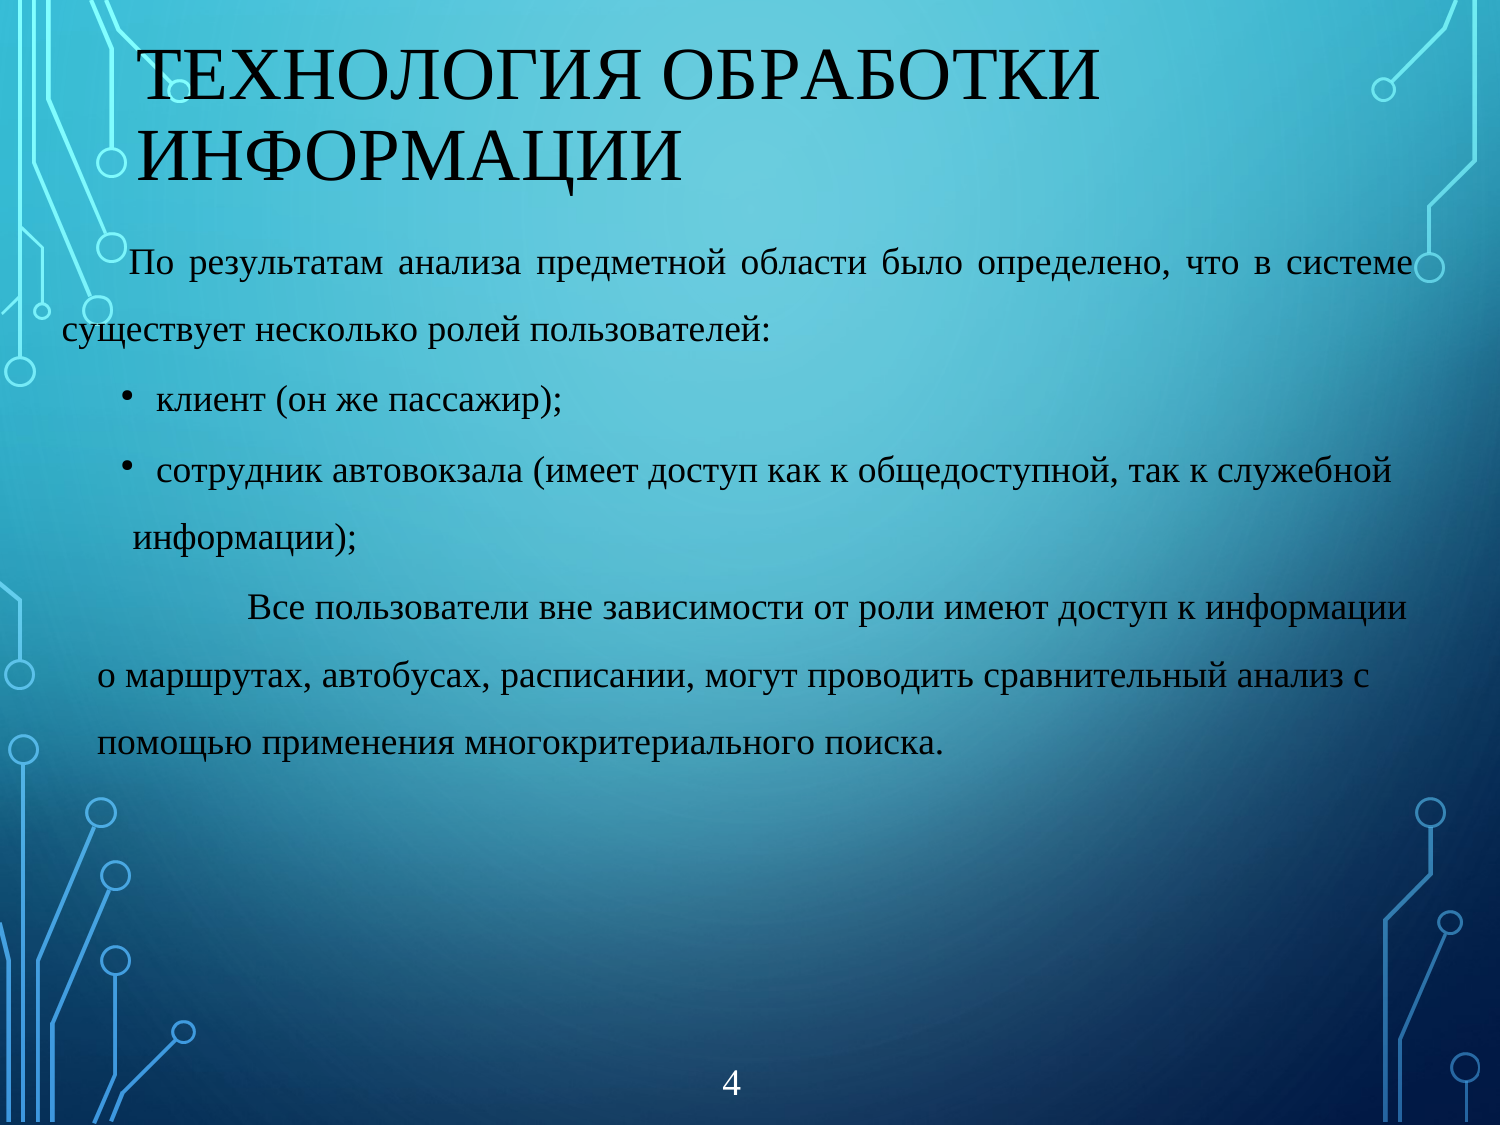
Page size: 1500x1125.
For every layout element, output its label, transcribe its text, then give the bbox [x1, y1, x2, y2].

text_box ТЕХНОЛОГИЯ ОБРАБОТКИ ИНФОРМАЦИИ [0, 0, 1500, 232]
text_box По результатам анализа предметной области было определено, что в системе существует несколько ролей пользователей: клиент (он же пассажир); сотрудник автовокзала (имеет доступ как к общедоступной, так к служебной информации); Все пользователи вне зависимости от роли имеют доступ к информации о маршрутах, автобусах, расписании, могут проводить сравнительный анализ с помощью применения многокритериального поиска. [46, 206, 1430, 841]
text_box [707, 1050, 1270, 1125]
picture [0, 232, 1500, 1125]
